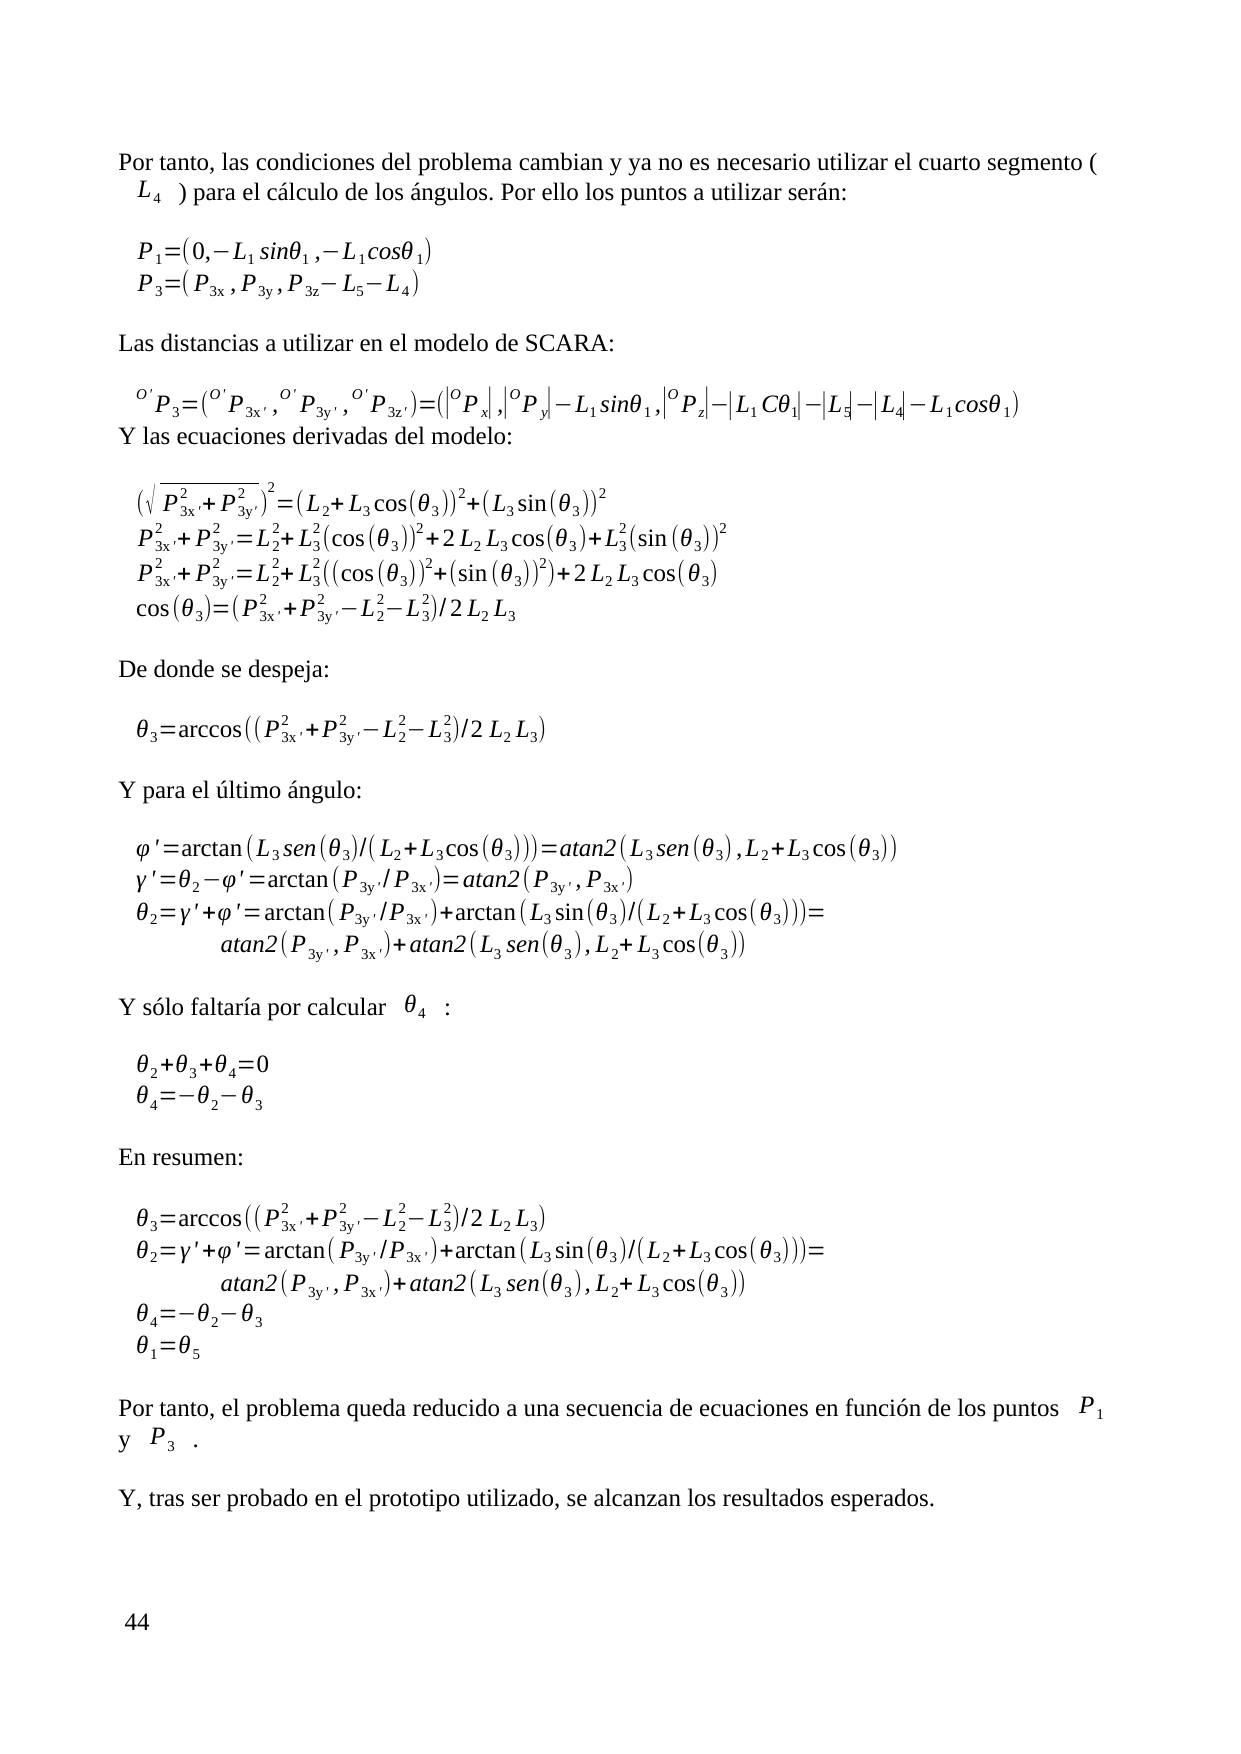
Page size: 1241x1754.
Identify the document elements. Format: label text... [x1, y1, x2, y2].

text Por tanto, las condiciones del problema cambian y ya no es necesario utilizar el cuarto segmento () para el cálculo de los ángulos. Por ello los puntos a utilizar serán: [118, 147, 1122, 207]
text En resumen: [118, 1142, 1122, 1171]
text Y, tras ser probado en el prototipo utilizado, se alcanzan los resultados esperados. [118, 1483, 1122, 1512]
text Y sólo faltaría por calcular: [118, 990, 1122, 1022]
text Y las ecuaciones derivadas del modelo: [118, 421, 1122, 450]
text De donde se despeja: [118, 654, 1122, 682]
text Por tanto, el problema queda reducido a una secuencia de ecuaciones en función de los puntosy. [118, 1391, 1122, 1454]
text Y para el último ángulo: [118, 775, 1122, 804]
text Las distancias a utilizar en el modelo de SCARA: [118, 328, 1122, 357]
